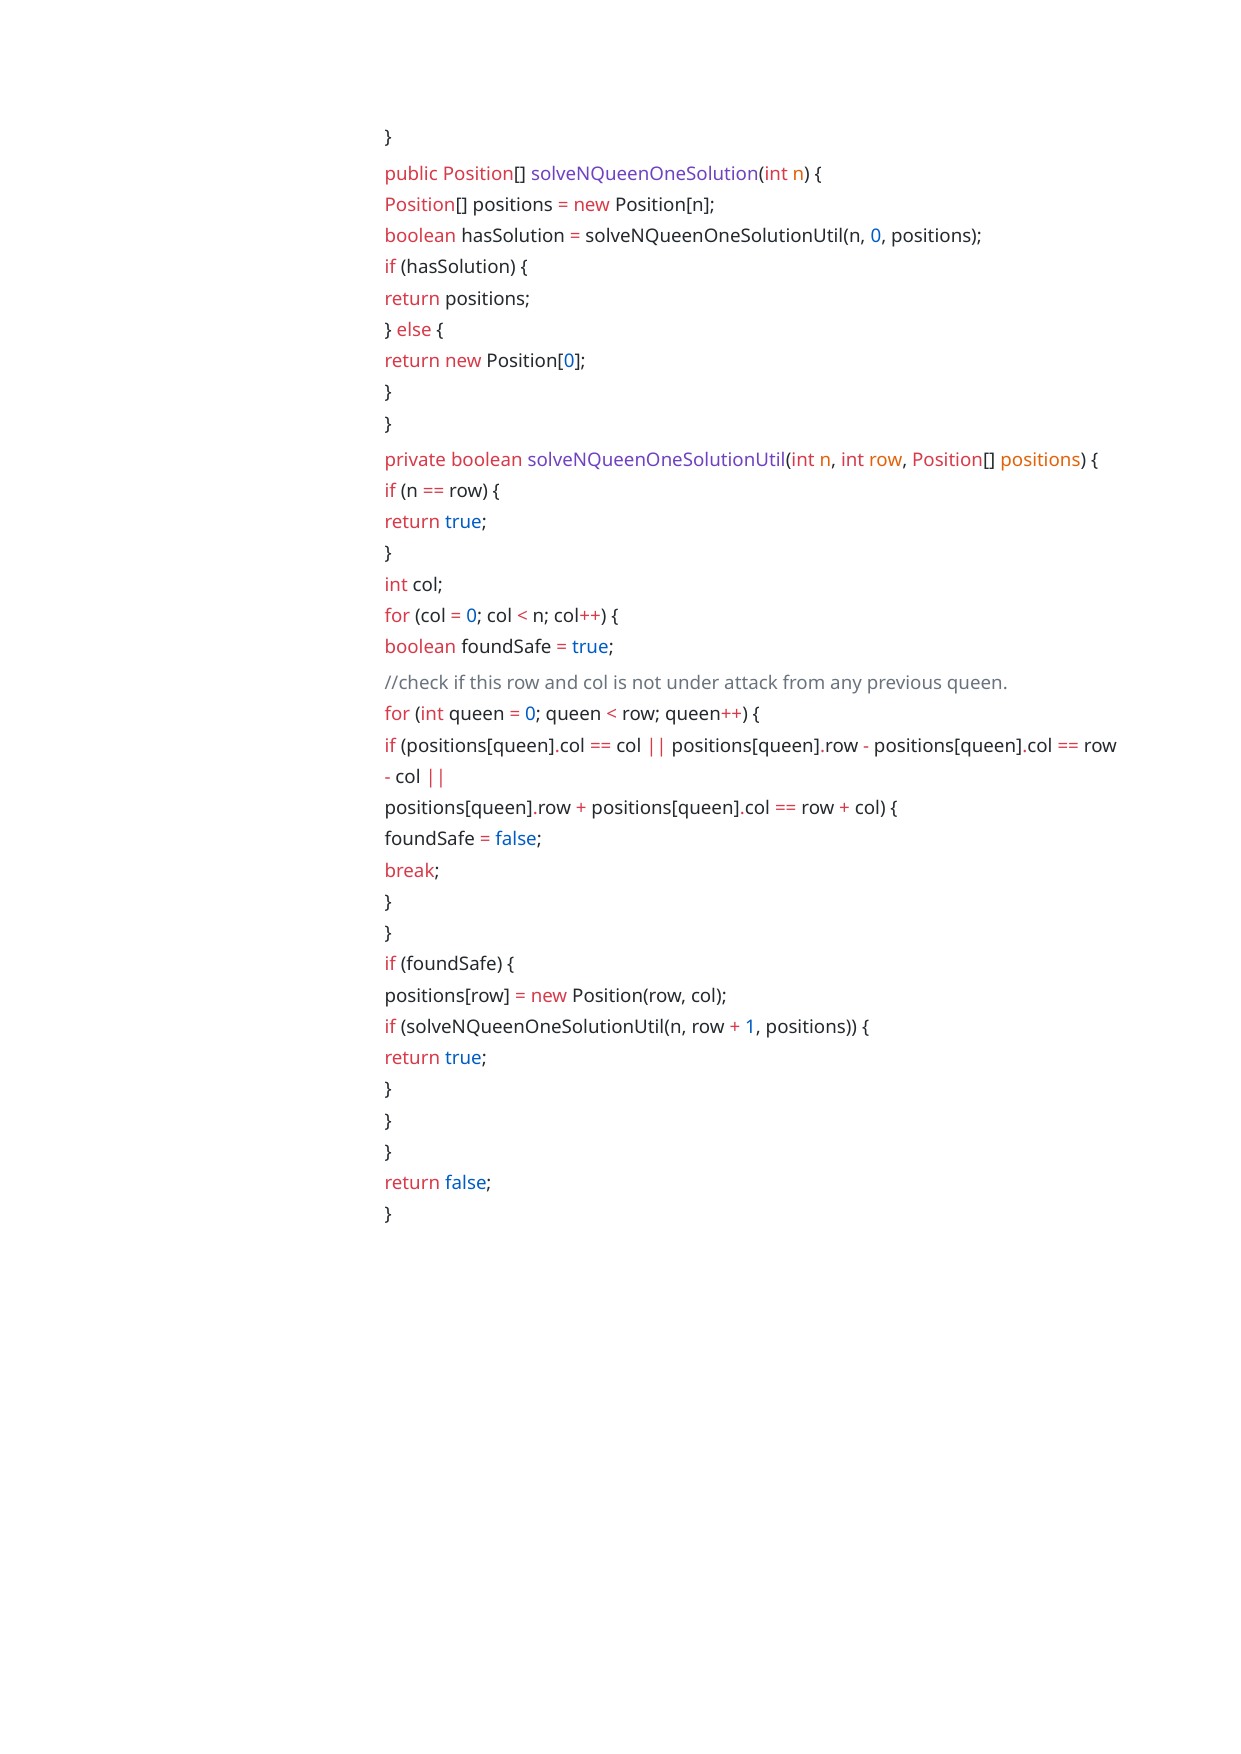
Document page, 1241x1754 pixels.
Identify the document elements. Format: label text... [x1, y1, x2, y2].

table_cell positions[row] = new Position(row, col); [384, 976, 1122, 1007]
table_cell [118, 976, 384, 1007]
table_cell [118, 726, 384, 789]
table_cell [118, 1008, 384, 1039]
table_cell [384, 1226, 1122, 1237]
table_cell [118, 248, 384, 279]
table_cell [118, 118, 384, 149]
table_cell [118, 279, 384, 310]
table_cell int col; [384, 565, 1122, 596]
table_cell } [384, 1133, 1122, 1164]
table_cell [118, 565, 384, 596]
table_cell return positions; [384, 279, 1122, 310]
table_cell [384, 149, 1122, 154]
table_cell [118, 185, 384, 217]
table_cell return true; [384, 503, 1122, 534]
table_cell boolean hasSolution = solveNQueenOneSolutionUtil(n, 0, positions); [384, 217, 1122, 248]
table_cell [118, 1195, 384, 1226]
table_cell [118, 1070, 384, 1101]
table_cell [118, 1101, 384, 1132]
table_cell [118, 695, 384, 726]
table_cell [118, 883, 384, 914]
table_cell } [384, 1070, 1122, 1101]
table_cell [118, 435, 384, 440]
table_cell return new Position[0]; [384, 342, 1122, 373]
table_cell [118, 820, 384, 851]
table_cell [384, 435, 1122, 440]
table_cell [118, 664, 384, 695]
table_cell [118, 789, 384, 820]
table_cell return true; [384, 1039, 1122, 1070]
table_cell [118, 659, 384, 664]
table_cell private boolean solveNQueenOneSolutionUtil(int n, int row, Position[] positions) { [384, 440, 1122, 471]
table_cell [118, 1039, 384, 1070]
table_cell [118, 373, 384, 404]
table_cell [118, 310, 384, 342]
table_cell [118, 628, 384, 659]
table_cell for (int queen = 0; queen < row; queen++) { [384, 695, 1122, 726]
table_cell [118, 945, 384, 976]
table_cell } [384, 118, 1122, 149]
table_cell [118, 404, 384, 435]
table_cell } [384, 534, 1122, 565]
table_cell [118, 471, 384, 503]
table_cell [118, 1133, 384, 1164]
table_cell boolean foundSafe = true; [384, 628, 1122, 659]
table_cell [118, 503, 384, 534]
table_cell [118, 851, 384, 882]
table_cell [118, 149, 384, 154]
table_cell } [384, 914, 1122, 945]
table_cell [118, 217, 384, 248]
table_cell [118, 1164, 384, 1195]
table_cell [118, 440, 384, 471]
table_cell public Position[] solveNQueenOneSolution(int n) { [384, 154, 1122, 185]
table_cell } [384, 373, 1122, 404]
table_cell } [384, 404, 1122, 435]
table_cell [384, 659, 1122, 664]
table_cell if (positions[queen].col == col || positions[queen].row - positions[queen].col == row - col || [384, 726, 1122, 789]
table_cell [118, 914, 384, 945]
table_cell [118, 534, 384, 565]
table_cell Position[] positions = new Position[n]; [384, 185, 1122, 217]
table_cell if (solveNQueenOneSolutionUtil(n, row + 1, positions)) { [384, 1008, 1122, 1039]
table_cell [118, 1226, 384, 1237]
table_cell //check if this row and col is not under attack from any previous queen. [384, 664, 1122, 695]
table_cell if (n == row) { [384, 471, 1122, 503]
table_cell [118, 596, 384, 628]
table_cell break; [384, 851, 1122, 882]
table_cell } [384, 1101, 1122, 1132]
table_cell return false; [384, 1164, 1122, 1195]
table_cell } [384, 1195, 1122, 1226]
table_cell positions[queen].row + positions[queen].col == row + col) { [384, 789, 1122, 820]
table_cell if (hasSolution) { [384, 248, 1122, 279]
table_cell } [384, 883, 1122, 914]
table_cell if (foundSafe) { [384, 945, 1122, 976]
table_cell } else { [384, 310, 1122, 342]
table_cell for (col = 0; col < n; col++) { [384, 596, 1122, 628]
table_cell [118, 154, 384, 185]
table_cell [118, 342, 384, 373]
table_cell foundSafe = false; [384, 820, 1122, 851]
